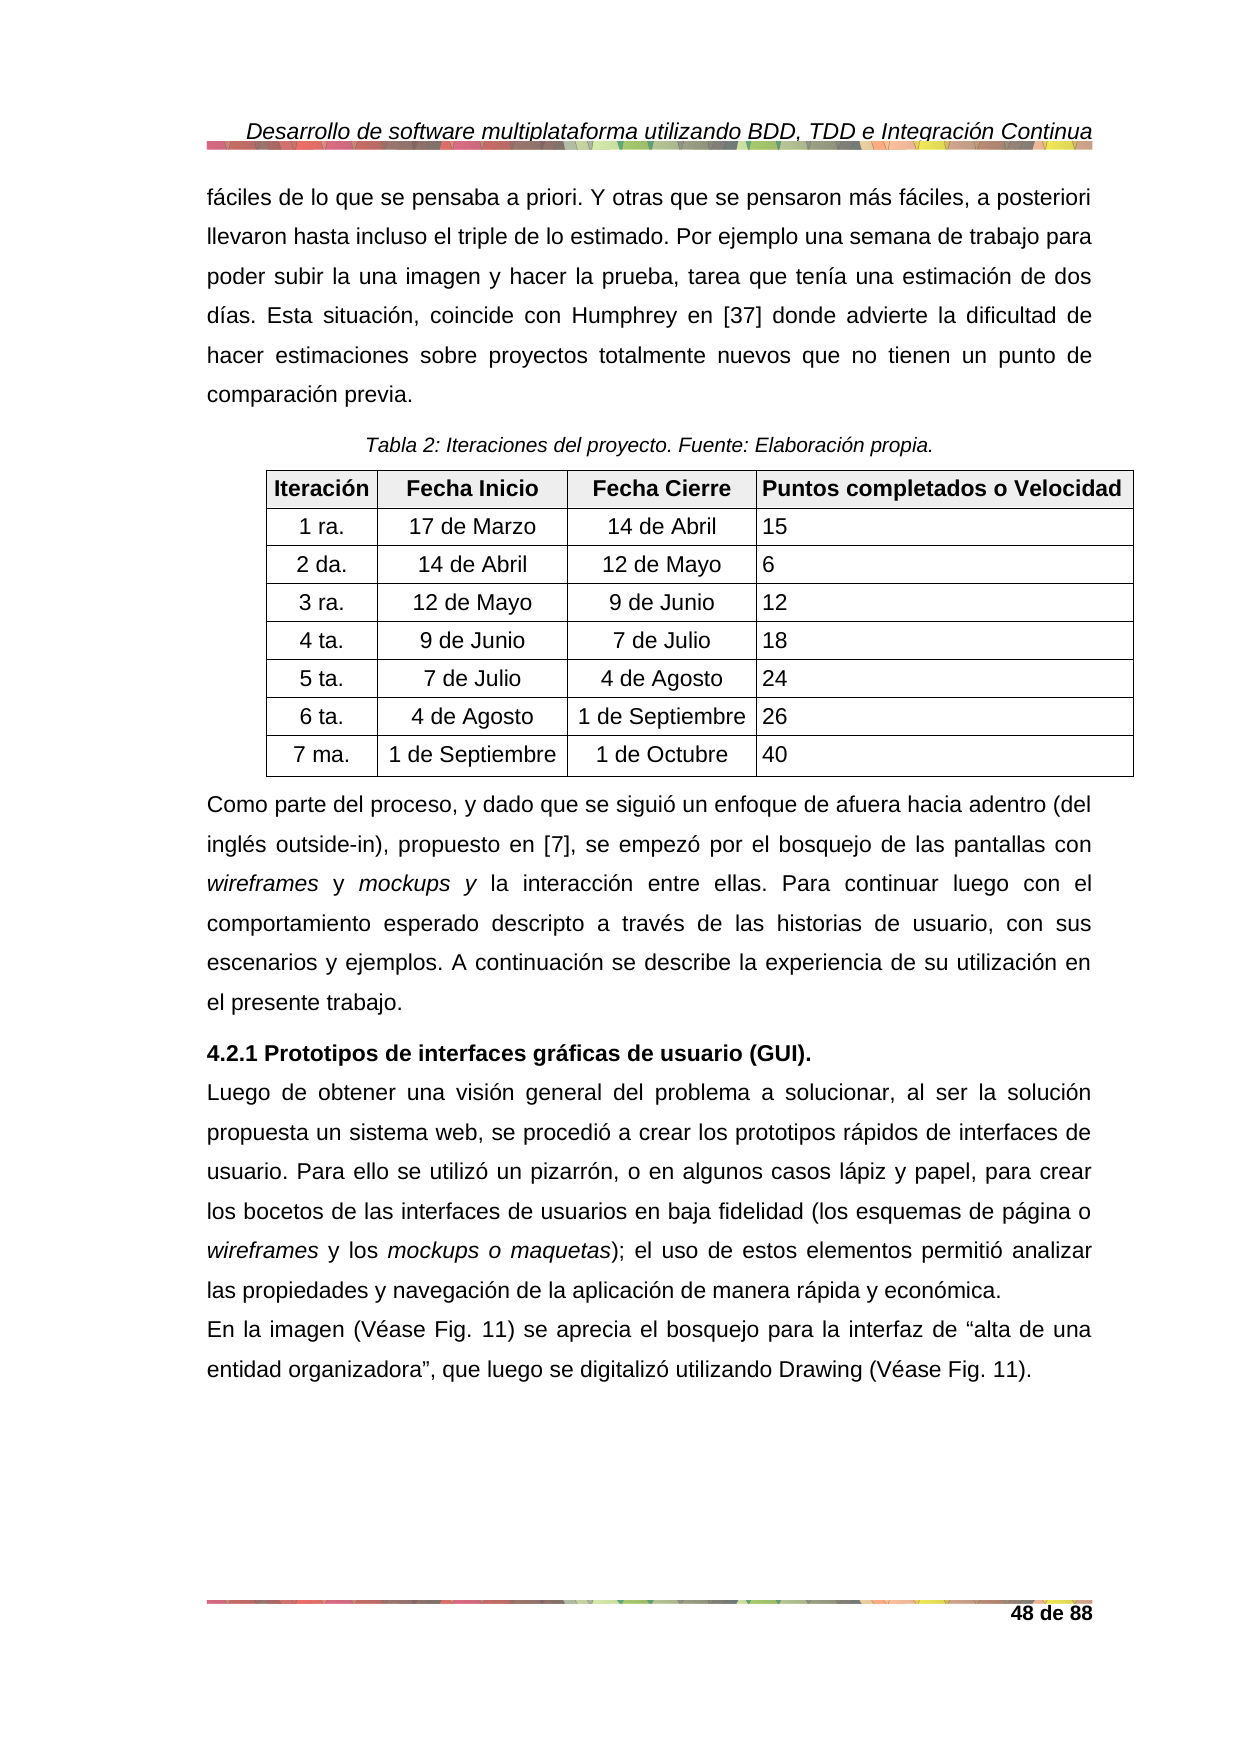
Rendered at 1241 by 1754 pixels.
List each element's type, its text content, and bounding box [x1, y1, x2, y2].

table_cell 9 de Junio [378, 622, 567, 659]
table_cell 4 ta. [267, 622, 377, 659]
table_cell 40 [757, 736, 1133, 776]
text Como parte del proceso, y dado que se siguió un enfoque de afuera hacia adentro (del inglés outside-in), propuesto en [7], se empezó por el bosquejo de las pantallas con wireframes y mockups y la interacción entre ellas. Para continuar luego con el comportamiento esperado descripto a través de las historias de usuario, con sus escenarios y ejemplos. A continuación se describe la experiencia de su utilización en el presente trabajo. [207, 791, 1093, 1015]
table_cell 2 da. [267, 546, 377, 583]
table_header Fecha Inicio [378, 471, 567, 507]
table_cell 7 de Julio [568, 622, 756, 659]
table_cell 3 ra. [267, 584, 377, 621]
table_header Fecha Cierre [568, 471, 756, 507]
table_cell 17 de Marzo [378, 509, 567, 545]
table_cell 14 de Abril [378, 546, 567, 583]
table_cell 1 de Septiembre [378, 736, 567, 776]
table_cell 14 de Abril [568, 509, 756, 545]
table_cell 7 de Julio [378, 660, 567, 697]
table_cell 26 [757, 698, 1133, 735]
table_cell 12 de Mayo [568, 546, 756, 583]
table_cell 5 ta. [267, 660, 377, 697]
table_cell 15 [757, 509, 1133, 545]
text En la imagen (Véase Fig. 11) se aprecia el bosquejo para la interfaz de “alta de una entidad organizadora”, que luego se digitalizó utilizando Drawing (Véase Fig. 11). [207, 1316, 1093, 1382]
table_cell 7 ma. [267, 736, 377, 776]
table_cell 12 [757, 584, 1133, 621]
table_header Puntos completados o Velocidad [757, 471, 1133, 507]
table_cell 12 de Mayo [378, 584, 567, 621]
table_cell 6 ta. [267, 698, 377, 735]
text Luego de obtener una visión general del problema a solucionar, al ser la solución propuesta un sistema web, se procedió a crear los prototipos rápidos de interfaces de usuario. Para ello se utilizó un pizarrón, o en algunos casos lápiz y papel, para crear los bocetos de las interfaces de usuarios en baja fidelidad (los esquemas de página o wireframes y los mockups o maquetas); el uso de estos elementos permitió analizar las propiedades y navegación de la aplicación de manera rápida y económica. [207, 1079, 1093, 1303]
table_cell 24 [757, 660, 1133, 697]
text fáciles de lo que se pensaba a priori. Y otras que se pensaron más fáciles, a posteriori llevaron hasta incluso el triple de lo estimado. Por ejemplo una semana de trabajo para poder subir la una imagen y hacer la prueba, tarea que tenía una estimación de dos días. Esta situación, coincide con Humphrey en [37] donde advierte la dificultad de hacer estimaciones sobre proyectos totalmente nuevos que no tienen un punto de comparación previa. [207, 184, 1093, 407]
text Tabla 2: Iteraciones del proyecto. Fuente: Elaboración propia. [207, 433, 1093, 457]
table_cell 9 de Junio [568, 584, 756, 621]
table_cell 1 de Octubre [568, 736, 756, 776]
table_header Iteración [267, 471, 377, 507]
table_cell 1 ra. [267, 509, 377, 545]
table_cell 4 de Agosto [378, 698, 567, 735]
table_cell 1 de Septiembre [568, 698, 756, 735]
text 4.2.1 Prototipos de interfaces gráficas de usuario (GUI). [207, 1040, 1093, 1066]
table_cell 6 [757, 546, 1133, 583]
table_cell 18 [757, 622, 1133, 659]
table_cell 4 de Agosto [568, 660, 756, 697]
